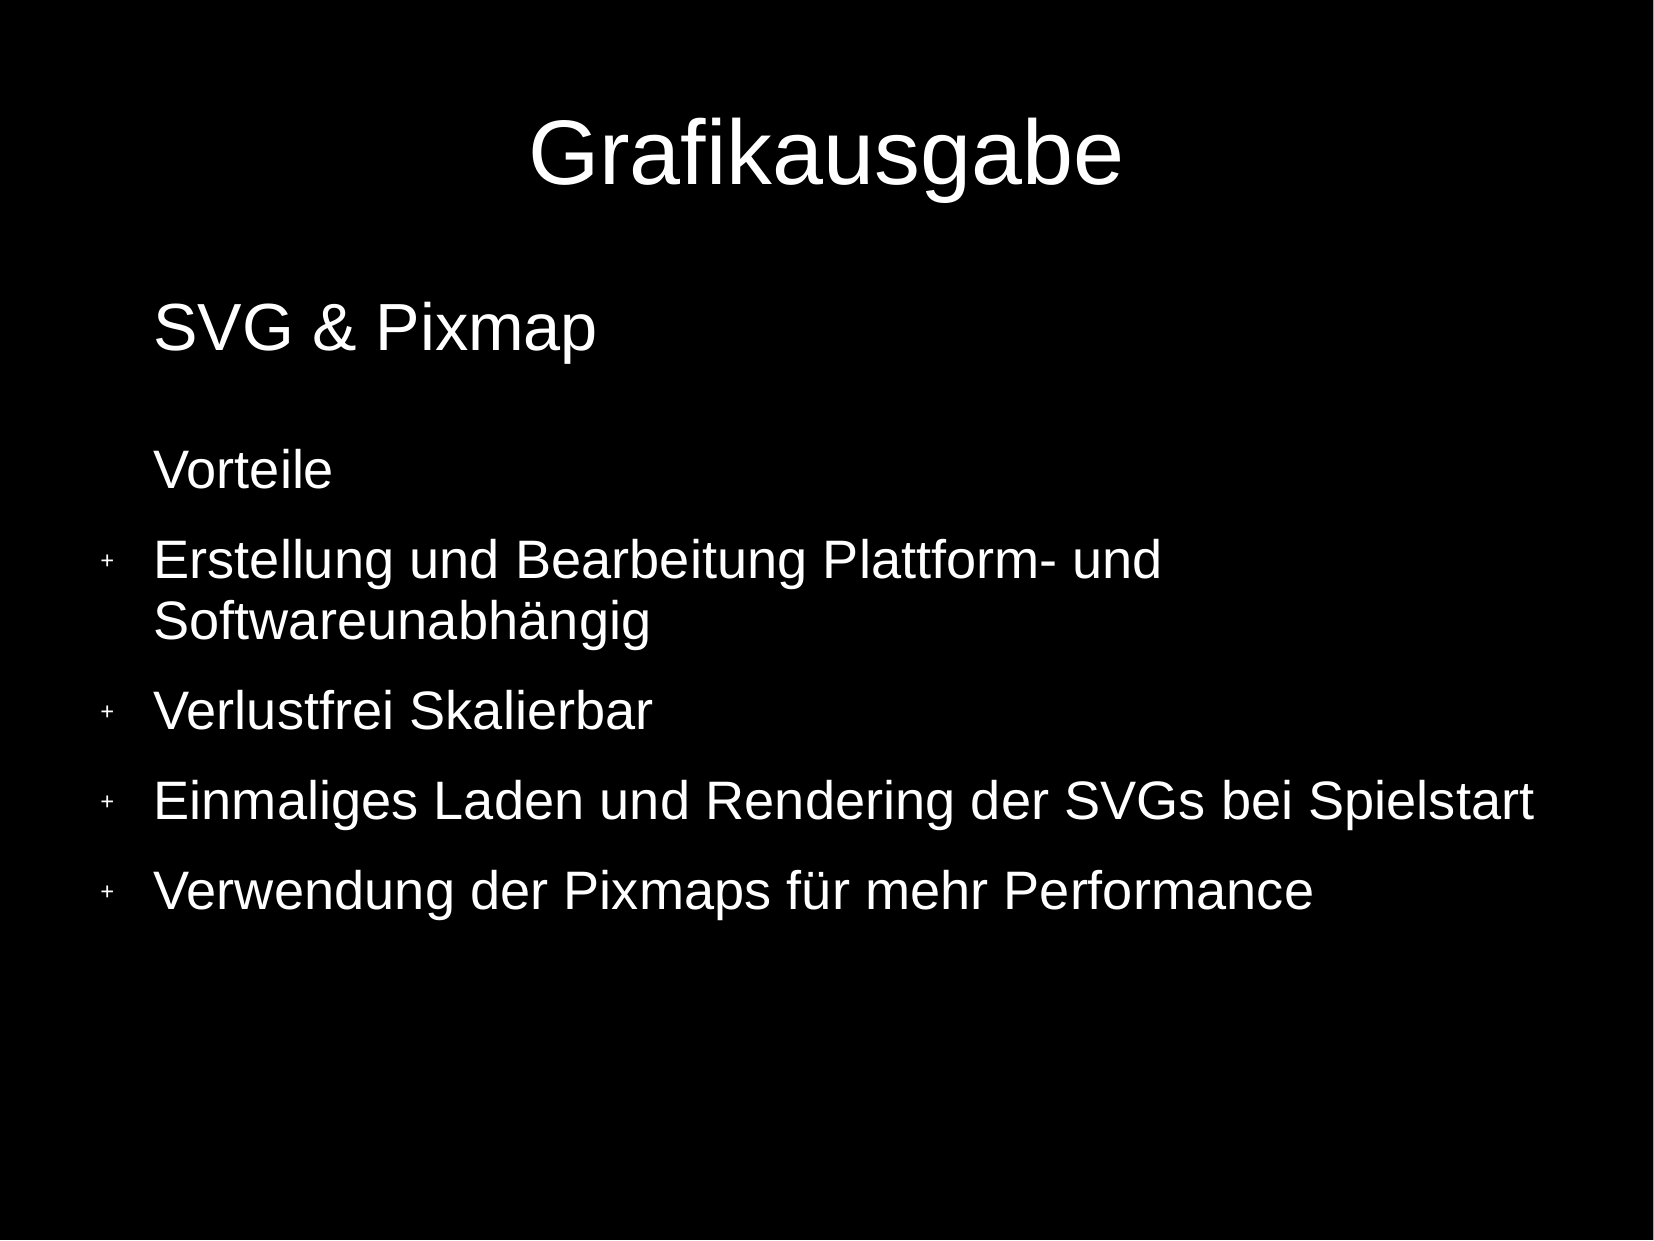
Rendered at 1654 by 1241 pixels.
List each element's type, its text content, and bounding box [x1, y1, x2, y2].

list SVG & Pixmap Vorteile Erstellung und Bearbeitung Plattform- und Softwareunabhängig Verlustfrei Skalierbar Einmaliges Laden und Rendering der SVGs bei Spielstart Verwendung der Pixmaps für mehr Performance [82, 290, 1571, 1010]
title Grafikausgabe [82, 49, 1571, 257]
